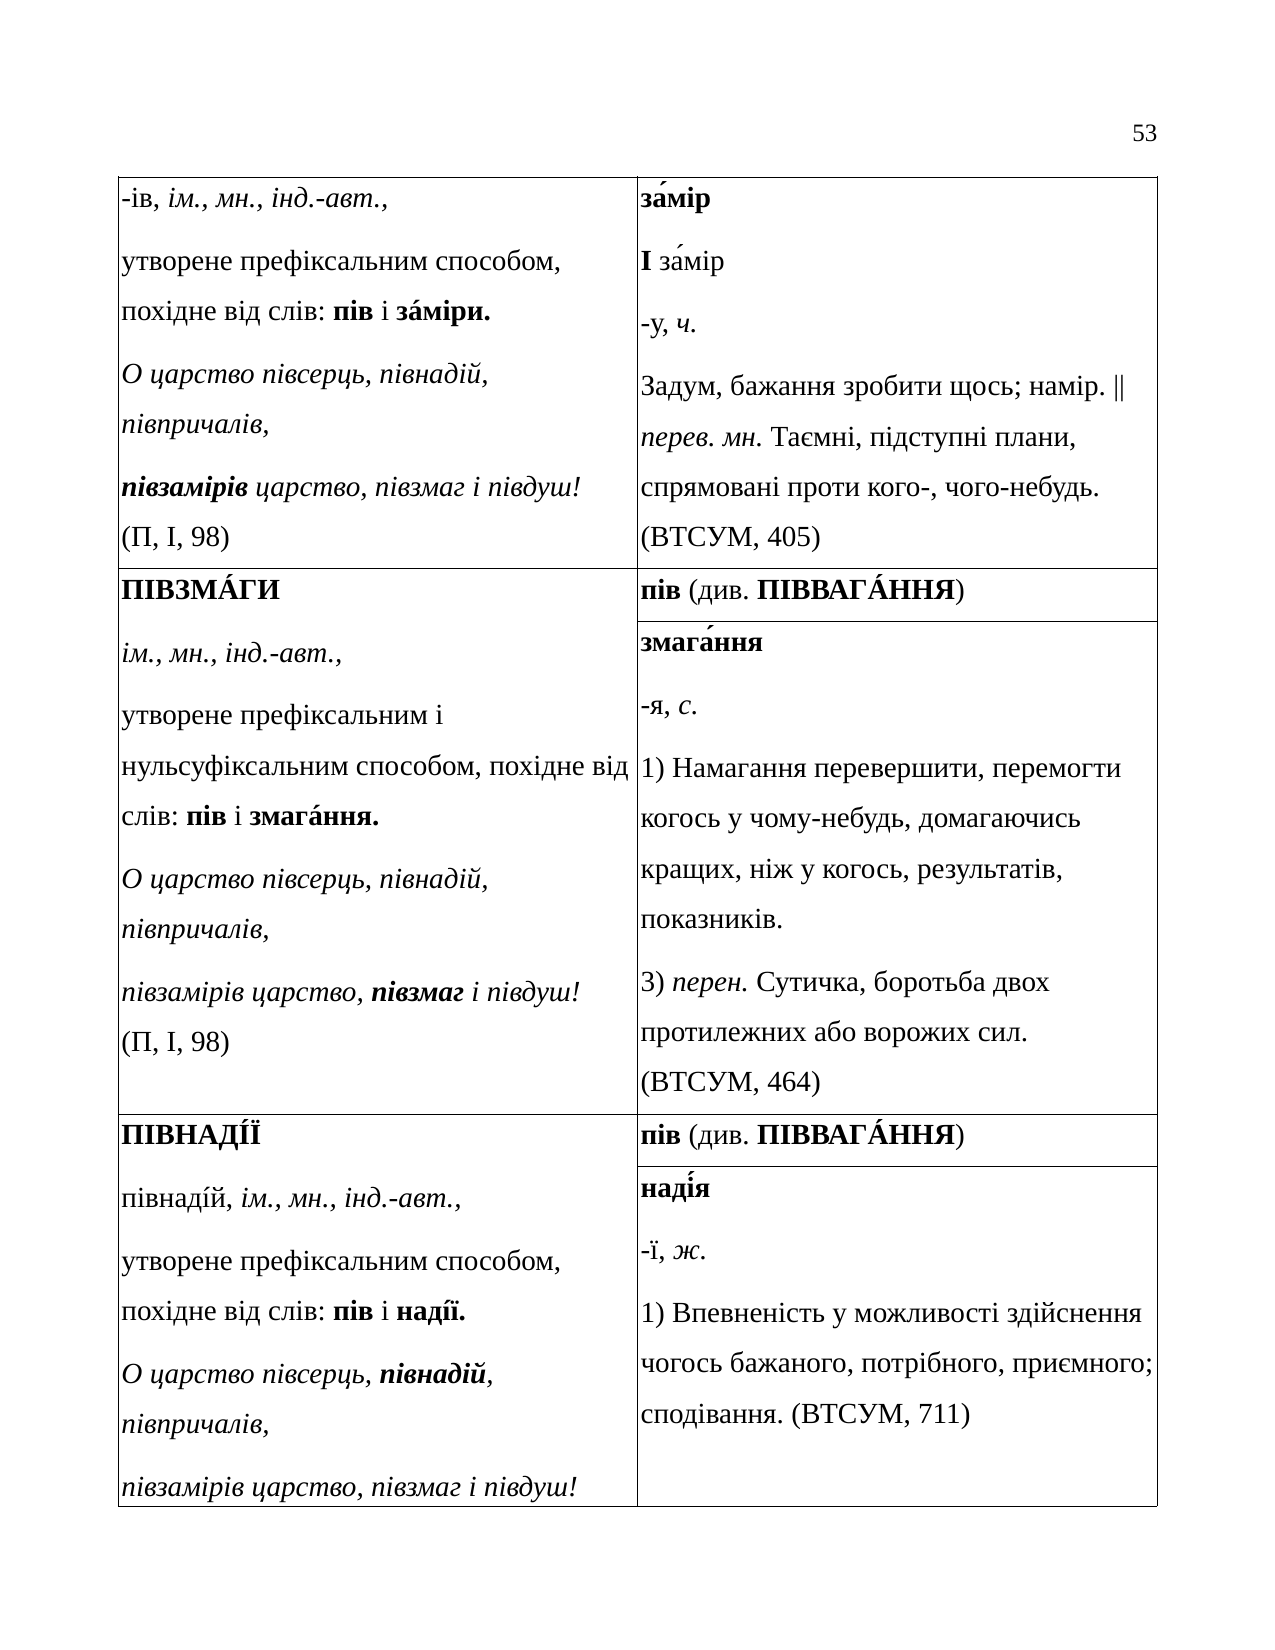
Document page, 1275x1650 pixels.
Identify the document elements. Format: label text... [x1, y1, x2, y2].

table_cell ПІВНАДÍЇ півнадíй, ім., мн., інд.-авт., утворене префіксальним способом, похідне від слів: пів і надíї. О царство півсерць, півнадій, півпричалів, півзамірів царство, півзмаг і півдуш! [119, 1115, 637, 1506]
table_cell пів (див. ПІВВАГÁННЯ) [638, 569, 1157, 621]
table_cell -ів, ім., мн., інд.-авт., утворене префіксальним способом, похідне від слів: пів і зáміри. О царство півсерць, півнадій, півпричалів, півзамірів царство, півзмаг і півдуш! (П, І, 98) [119, 178, 637, 568]
table_cell ПІВЗМÁГИ ім., мн., інд.-авт., утворене префіксальним і нульсуфіксальним способом, похідне від слів: пів і змагáння. О царство півсерць, півнадій, півпричалів, півзамірів царство, півзмаг і півдуш! (П, І, 98) [119, 569, 637, 1113]
table_cell пів (див. ПІВВАГÁННЯ) [638, 1115, 1157, 1166]
table_cell змага́ння -я, с. 1) Намагання перевершити, перемогти когось у чому-небудь, домагаючись кращих, ніж у когось, результатів, показників. 3) перен. Сутичка, боротьба двох протилежних або ворожих сил. (ВТСУМ, 464) [638, 622, 1157, 1113]
table_cell за́мір I за́мір -у, ч. Задум, бажання зробити щось; намір. || перев. мн. Таємні, підступні плани, спрямовані проти кого-, чого-небудь. (ВТСУМ, 405) [638, 178, 1157, 568]
table_cell наді́я -ї, ж. 1) Впевненість у можливості здійснення чогось бажаного, потрібного, приємного; сподівання. (ВТСУМ, 711) [638, 1167, 1157, 1506]
